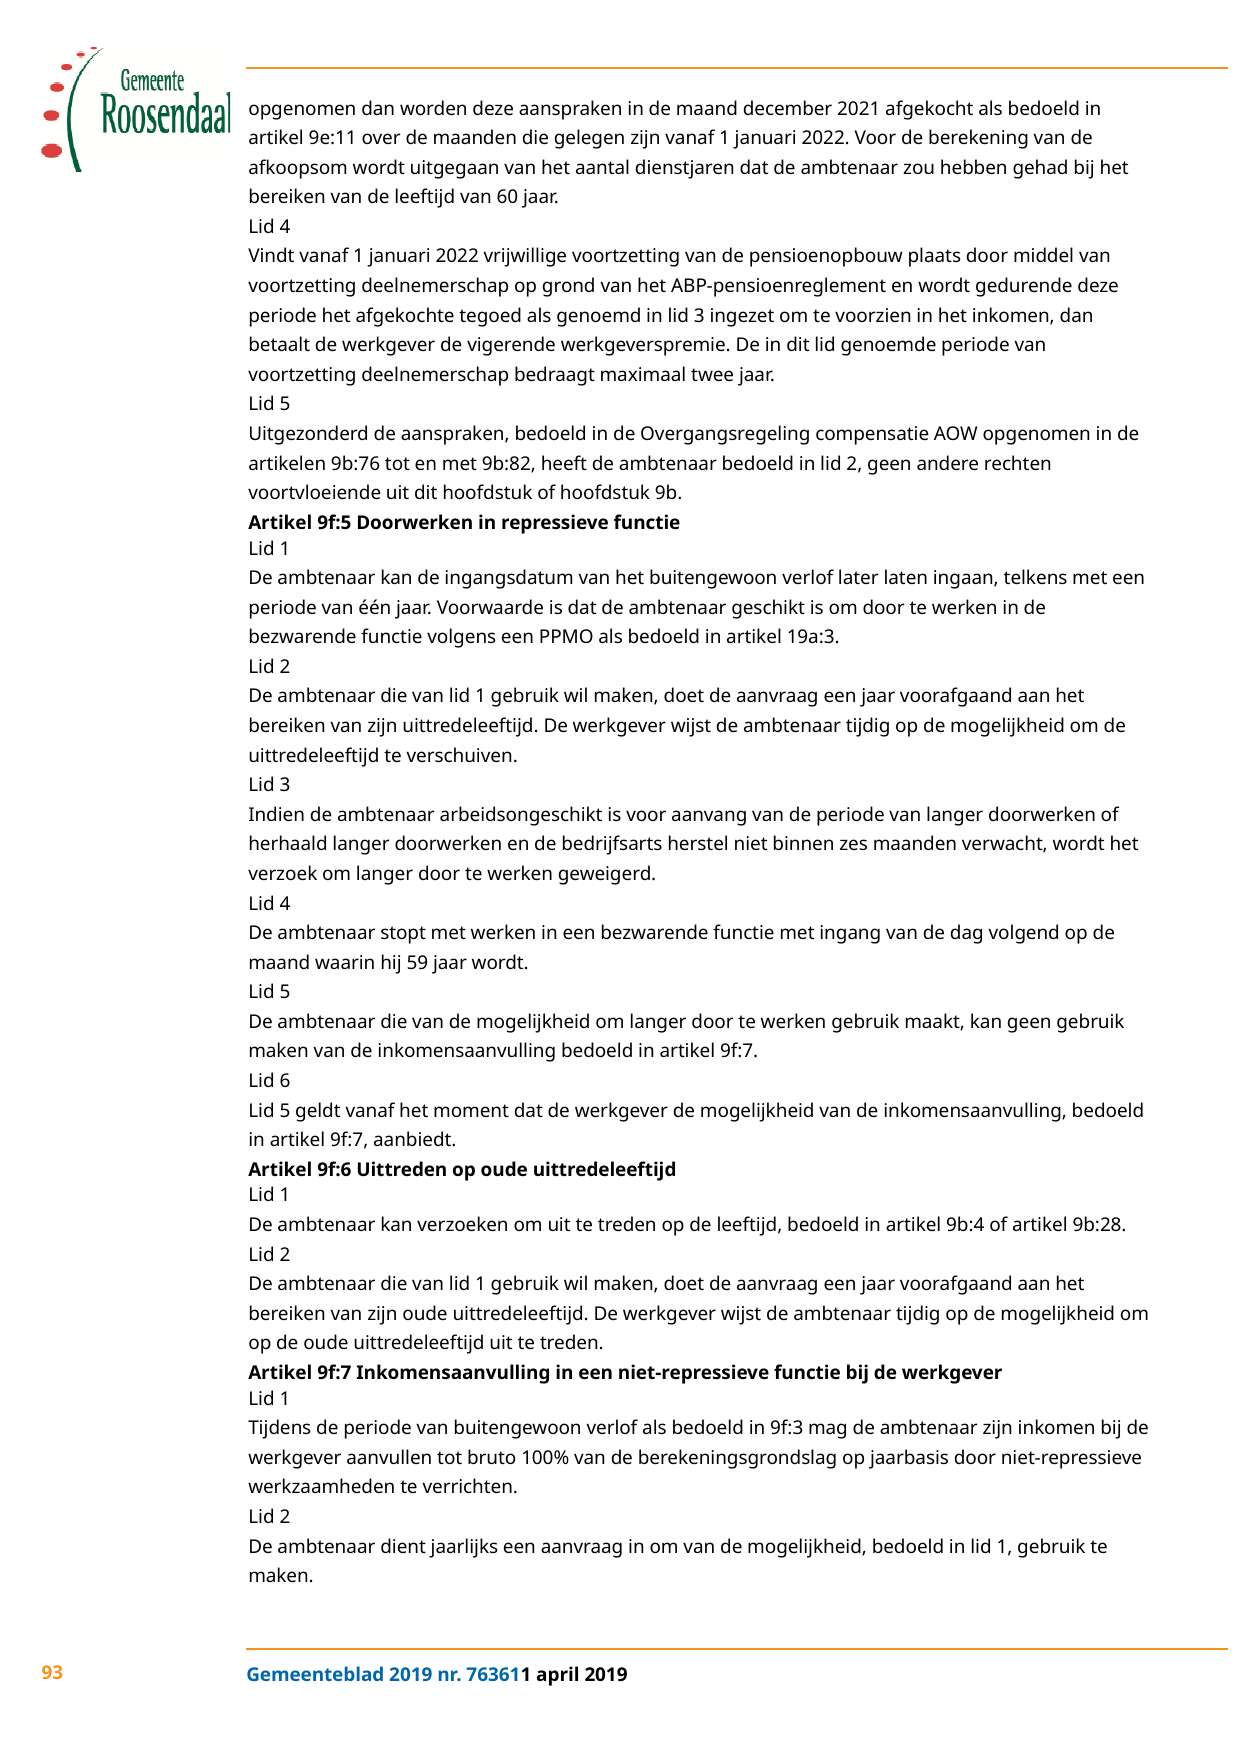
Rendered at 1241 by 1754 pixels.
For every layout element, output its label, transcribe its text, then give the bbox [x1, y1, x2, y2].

text opgenomen dan worden deze aanspraken in de maand december 2021 afgekocht als bedoeld in artikel 9e:11 over de maanden die gelegen zijn vanaf 1 januari 2022. Voor de berekening van de afkoopsom wordt uitgegaan van het aantal dienstjaren dat de ambtenaar zou hebben gehad bij het bereiken van de leeftijd van 60 jaar. [248, 95, 1152, 209]
text Indien de ambtenaar arbeidsongeschikt is voor aanvang van de periode van langer doorwerken of herhaald langer doorwerken en de bedrijfsarts herstel niet binnen zes maanden verwacht, wordt het verzoek om langer door te werken geweigerd. [248, 801, 1152, 886]
text Vindt vanaf 1 januari 2022 vrijwillige voortzetting van de pensioenopbouw plaats door middel van voortzetting deelnemerschap op grond van het ABP-pensioenreglement en wordt gedurende deze periode het afgekochte tegoed als genoemd in lid 3 ingezet om te voorzien in het inkomen, dan betaalt de werkgever de vigerende werkgeverspremie. De in dit lid genoemde periode van voortzetting deelnemerschap bedraagt maximaal twee jaar. [248, 243, 1152, 387]
text Lid 1 [248, 1385, 1152, 1411]
text De ambtenaar die van lid 1 gebruik wil maken, doet de aanvraag een jaar voorafgaand aan het bereiken van zijn oude uittredeleeftijd. De werkgever wijst de ambtenaar tijdig op de mogelijkheid om op de oude uittredeleeftijd uit te treden. [248, 1270, 1152, 1355]
text De ambtenaar dient jaarlijks een aanvraag in om van de mogelijkheid, bedoeld in lid 1, gebruik te maken. [248, 1533, 1152, 1588]
text De ambtenaar stopt met werken in een bezwarende functie met ingang van de dag volgend op de maand waarin hij 59 jaar wordt. [248, 919, 1152, 974]
text Lid 5 [248, 978, 1152, 1004]
text Lid 1 [248, 535, 1152, 560]
text Lid 5 [248, 391, 1152, 416]
text Artikel 9f:6 Uittreden op oude uittredeleeftijd [248, 1156, 1152, 1182]
text Artikel 9f:5 Doorwerken in repressieve functie [248, 509, 1152, 535]
text De ambtenaar kan de ingangsdatum van het buitengewoon verlof later laten ingaan, telkens met een periode van één jaar. Voorwaarde is dat de ambtenaar geschikt is om door te werken in de bezwarende functie volgens een PPMO als bedoeld in artikel 19a:3. [248, 564, 1152, 649]
text Uitgezonderd de aanspraken, bedoeld in de Overgangsregeling compensatie AOW opgenomen in de artikelen 9b:76 tot en met 9b:82, heeft de ambtenaar bedoeld in lid 2, geen andere rechten voortvloeiende uit dit hoofdstuk of hoofdstuk 9b. [248, 420, 1152, 505]
text Lid 2 [248, 1241, 1152, 1267]
text Lid 5 geldt vanaf het moment dat de werkgever de mogelijkheid van de inkomensaanvulling, bedoeld in artikel 9f:7, aanbiedt. [248, 1097, 1152, 1152]
text Lid 2 [248, 1503, 1152, 1529]
text De ambtenaar die van lid 1 gebruik wil maken, doet de aanvraag een jaar voorafgaand aan het bereiken van zijn uittredeleeftijd. De werkgever wijst de ambtenaar tijdig op de mogelijkheid om de uittredeleeftijd te verschuiven. [248, 683, 1152, 767]
text Lid 1 [248, 1182, 1152, 1207]
text Lid 4 [248, 890, 1152, 915]
text Lid 4 [248, 213, 1152, 239]
picture [41, 47, 231, 172]
text Lid 6 [248, 1067, 1152, 1093]
text De ambtenaar die van de mogelijkheid om langer door te werken gebruik maakt, kan geen gebruik maken van de inkomensaanvulling bedoeld in artikel 9f:7. [248, 1008, 1152, 1063]
text Tijdens de periode van buitengewoon verlof als bedoeld in 9f:3 mag de ambtenaar zijn inkomen bij de werkgever aanvullen tot bruto 100% van de berekeningsgrondslag op jaarbasis door niet-repressieve werkzaamheden te verrichten. [248, 1414, 1152, 1499]
text Artikel 9f:7 Inkomensaanvulling in een niet-repressieve functie bij de werkgever [248, 1359, 1152, 1385]
text Lid 2 [248, 653, 1152, 679]
text Lid 3 [248, 771, 1152, 797]
text De ambtenaar kan verzoeken om uit te treden op de leeftijd, bedoeld in artikel 9b:4 of artikel 9b:28. [248, 1211, 1152, 1237]
